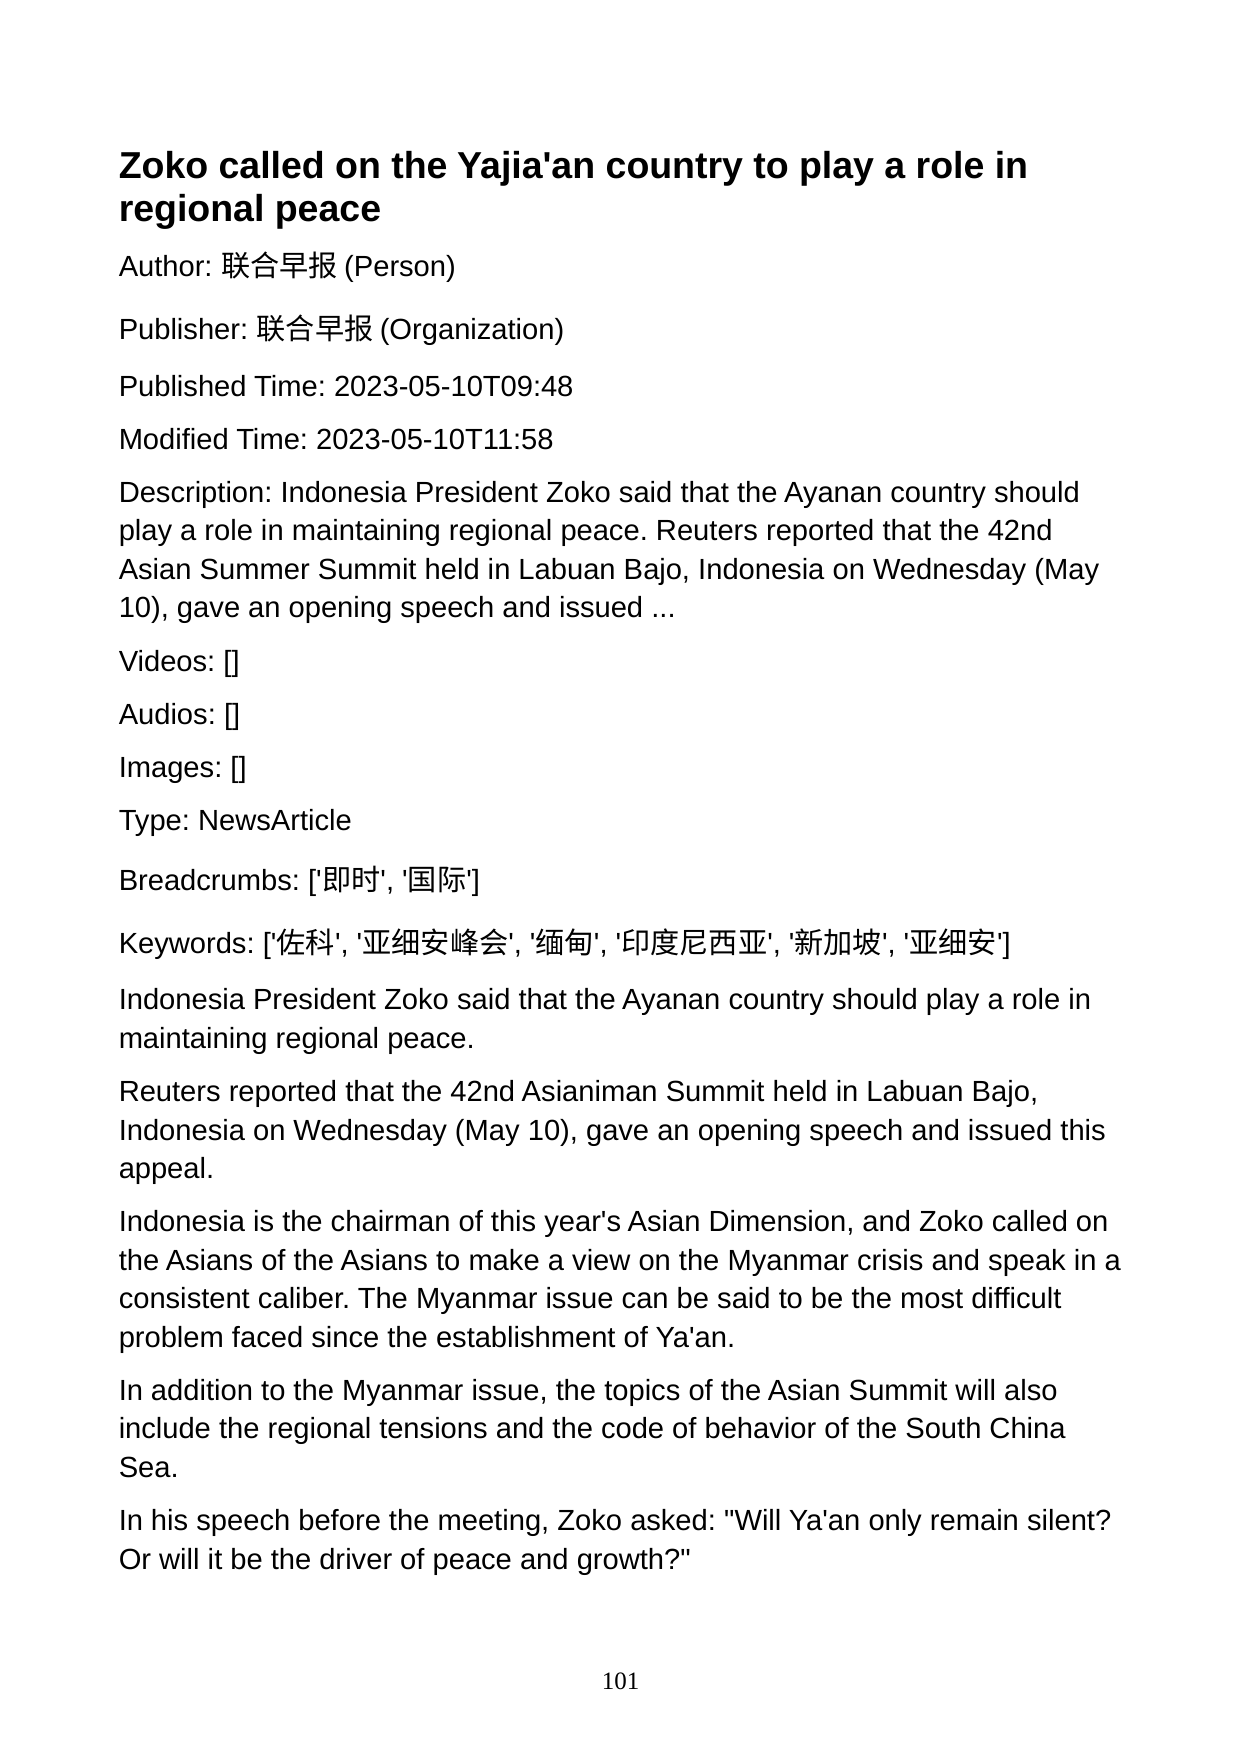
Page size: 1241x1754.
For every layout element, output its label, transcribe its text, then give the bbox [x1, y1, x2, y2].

text Audios: [] [118, 697, 1122, 730]
text Breadcrumbs: ['即时', '国际'] [118, 856, 1122, 898]
text Description: Indonesia President Zoko said that the Ayanan country should play a role in maintaining regional peace. Reuters reported that the 42nd Asian Summer Summit held in Labuan Bajo, Indonesia on Wednesday (May 10), gave an opening speech and issued ... [118, 475, 1122, 624]
text In addition to the Myanmar issue, the topics of the Asian Summit will also include the regional tensions and the code of behavior of the South China Sea. [118, 1373, 1122, 1483]
text Author: 联合早报 (Person) [118, 242, 1122, 284]
text Images: [] [118, 750, 1122, 783]
text Type: NewsArticle [118, 803, 1122, 836]
text Videos: [] [118, 643, 1122, 677]
text Indonesia President Zoko said that the Ayanan country should play a role in maintaining regional peace. [118, 982, 1122, 1054]
text In his speech before the meeting, Zoko asked: "Will Ya'an only remain silent? Or will it be the driver of peace and growth?" [118, 1503, 1122, 1575]
text Reuters reported that the 42nd Asianiman Summit held in Labuan Bajo, Indonesia on Wednesday (May 10), gave an opening speech and issued this appeal. [118, 1074, 1122, 1184]
text Modified Time: 2023-05-10T11:58 [118, 422, 1122, 455]
subtitle Zoko called on the Yajia'an country to play a role in regional peace [118, 143, 1122, 230]
text Published Time: 2023-05-10T09:48 [118, 368, 1122, 402]
text Indonesia is the chairman of this year's Asian Dimension, and Zoko called on the Asians of the Asians to make a view on the Myanmar crisis and speak in a consistent caliber. The Myanmar issue can be said to be the most difficult problem faced since the establishment of Ya'an. [118, 1204, 1122, 1353]
text Publisher: 联合早报 (Organization) [118, 305, 1122, 348]
text Keywords: ['佐科', '亚细安峰会', '缅甸', '印度尼西亚', '新加坡', '亚细安'] [118, 919, 1122, 961]
